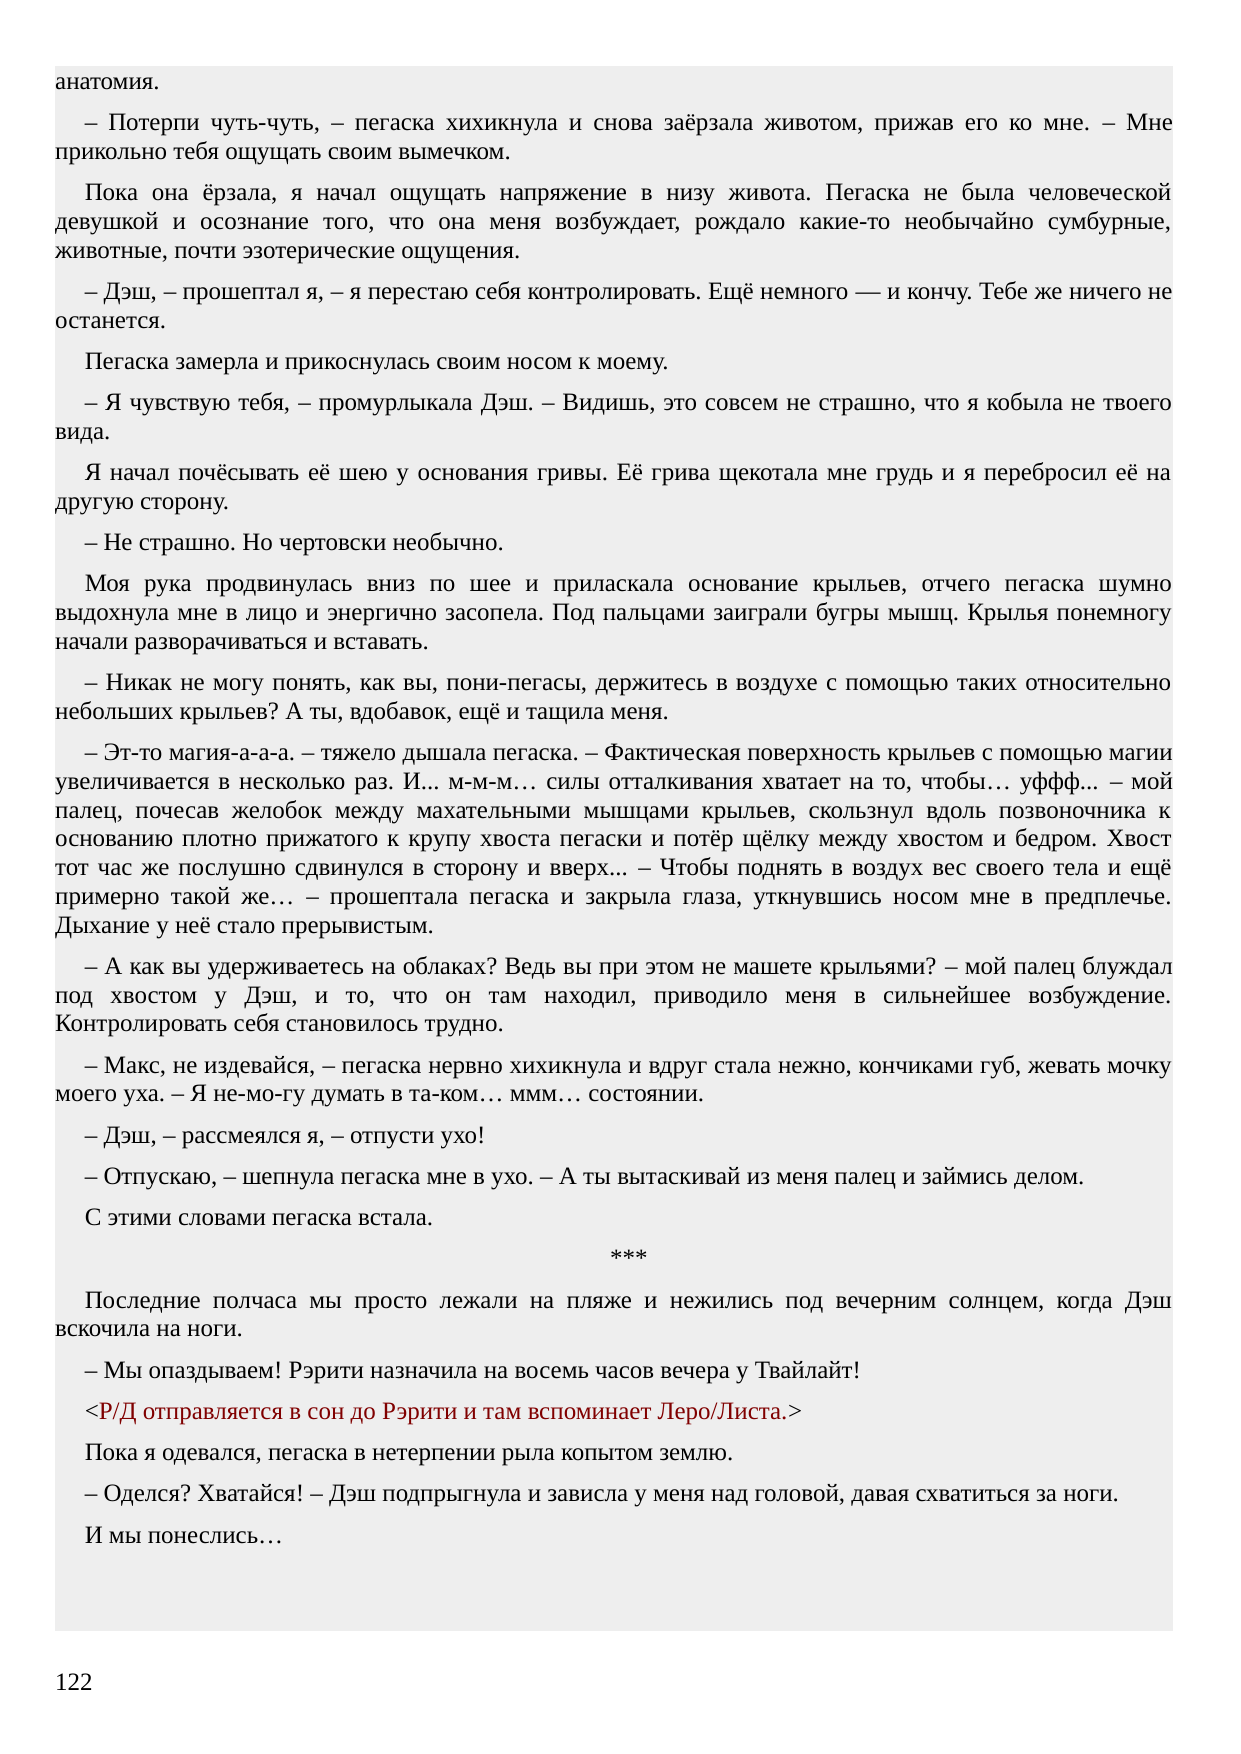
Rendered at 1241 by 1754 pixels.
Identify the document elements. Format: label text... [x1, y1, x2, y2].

text Я начал почёсывать её шею у основания гривы. Её грива щекотала мне грудь и я перебросил её на другую сторону. [55, 457, 1173, 515]
text Последние полчаса мы просто лежали на пляже и нежились под вечерним солнцем, когда Дэш вскочила на ноги. [55, 1285, 1173, 1342]
text Моя рука продвинулась вниз по шее и приласкала основание крыльев, отчего пегаска шумно выдохнула мне в лицо и энергично засопела. Под пальцами заиграли бугры мышц. Крылья понемногу начали разворачиваться и вставать. [55, 568, 1173, 655]
text – Дэш, – рассмеялся я, – отпусти ухо! [55, 1120, 1173, 1148]
text – Я чувствую тебя, – промурлыкала Дэш. – Видишь, это совсем не страшно, что я кобыла не твоего вида. [55, 387, 1173, 445]
text – Оделся? Хватайся! – Дэш подпрыгнула и зависла у меня над головой, давая схватиться за ноги. [55, 1478, 1173, 1507]
text – Макс, не издевайся, – пегаска нервно хихикнула и вдруг стала нежно, кончиками губ, жевать мочку моего уха. – Я не-мо-гу думать в та-ком… ммм… состоянии. [55, 1050, 1173, 1107]
text – Потерпи чуть-чуть, – пегаска хихикнула и снова заёрзала животом, прижав его ко мне. – Мне прикольно тебя ощущать своим вымечком. [55, 107, 1173, 165]
text Пегаска замерла и прикоснулась своим носом к моему. [55, 346, 1173, 375]
text – Никак не могу понять, как вы, пони-пегасы, держитесь в воздухе с помощью таких относительно небольших крыльев? А ты, вдобавок, ещё и тащила меня. [55, 667, 1173, 725]
text анатомия. [55, 66, 1173, 95]
text – Эт-то магия-а-а-а. – тяжело дышала пегаска. – Фактическая поверхность крыльев с помощью магии увеличивается в несколько раз. И... м-м-м… силы отталкивания хватает на то, чтобы… уффф... – мой палец, почесав желобок между махательными мышцами крыльев, скользнул вдоль позвоночника к основанию плотно прижатого к крупу хвоста пегаски и потёр щёлку между хвостом и бедром. Хвост тот час же послушно сдвинулся в сторону и вверх... – Чтобы поднять в воздух вес своего тела и ещё примерно такой же… – прошептала пегаска и закрыла глаза, уткнувшись носом мне в предплечье. Дыхание у неё стало прерывистым. [55, 737, 1173, 938]
text Пока я одевался, пегаска в нетерпении рыла копытом землю. [55, 1437, 1173, 1466]
text – А как вы удерживаетесь на облаках? Ведь вы при этом не машете крыльями? – мой палец блуждал под хвостом у Дэш, и то, что он там находил, приводило меня в сильнейшее возбуждение. Контролировать себя становилось трудно. [55, 951, 1173, 1037]
text – Дэш, – прошептал я, – я перестаю себя контролировать. Ещё немного — и кончу. Тебе же ничего не останется. [55, 276, 1173, 333]
text Пока она ёрзала, я начал ощущать напряжение в низу живота. Пегаска не была человеческой девушкой и осознание того, что она меня возбуждает, рождало какие-то необычайно сумбурные, животные, почти эзотерические ощущения. [55, 177, 1173, 263]
text И мы понеслись… [55, 1520, 1173, 1548]
text <Р/Д отправляется в сон до Рэрити и там вспоминает Леро/Листа.> [55, 1396, 1173, 1425]
text – Отпускаю, – шепнула пегаска мне в ухо. – А ты вытаскивай из меня палец и займись делом. [55, 1161, 1173, 1190]
text С этими словами пегаска встала. [55, 1202, 1173, 1231]
text – Мы опаздываем! Рэрити назначила на восемь часов вечера у Твайлайт! [55, 1355, 1173, 1383]
text – Не страшно. Но чертовски необычно. [55, 527, 1173, 556]
text *** [55, 1243, 1173, 1272]
